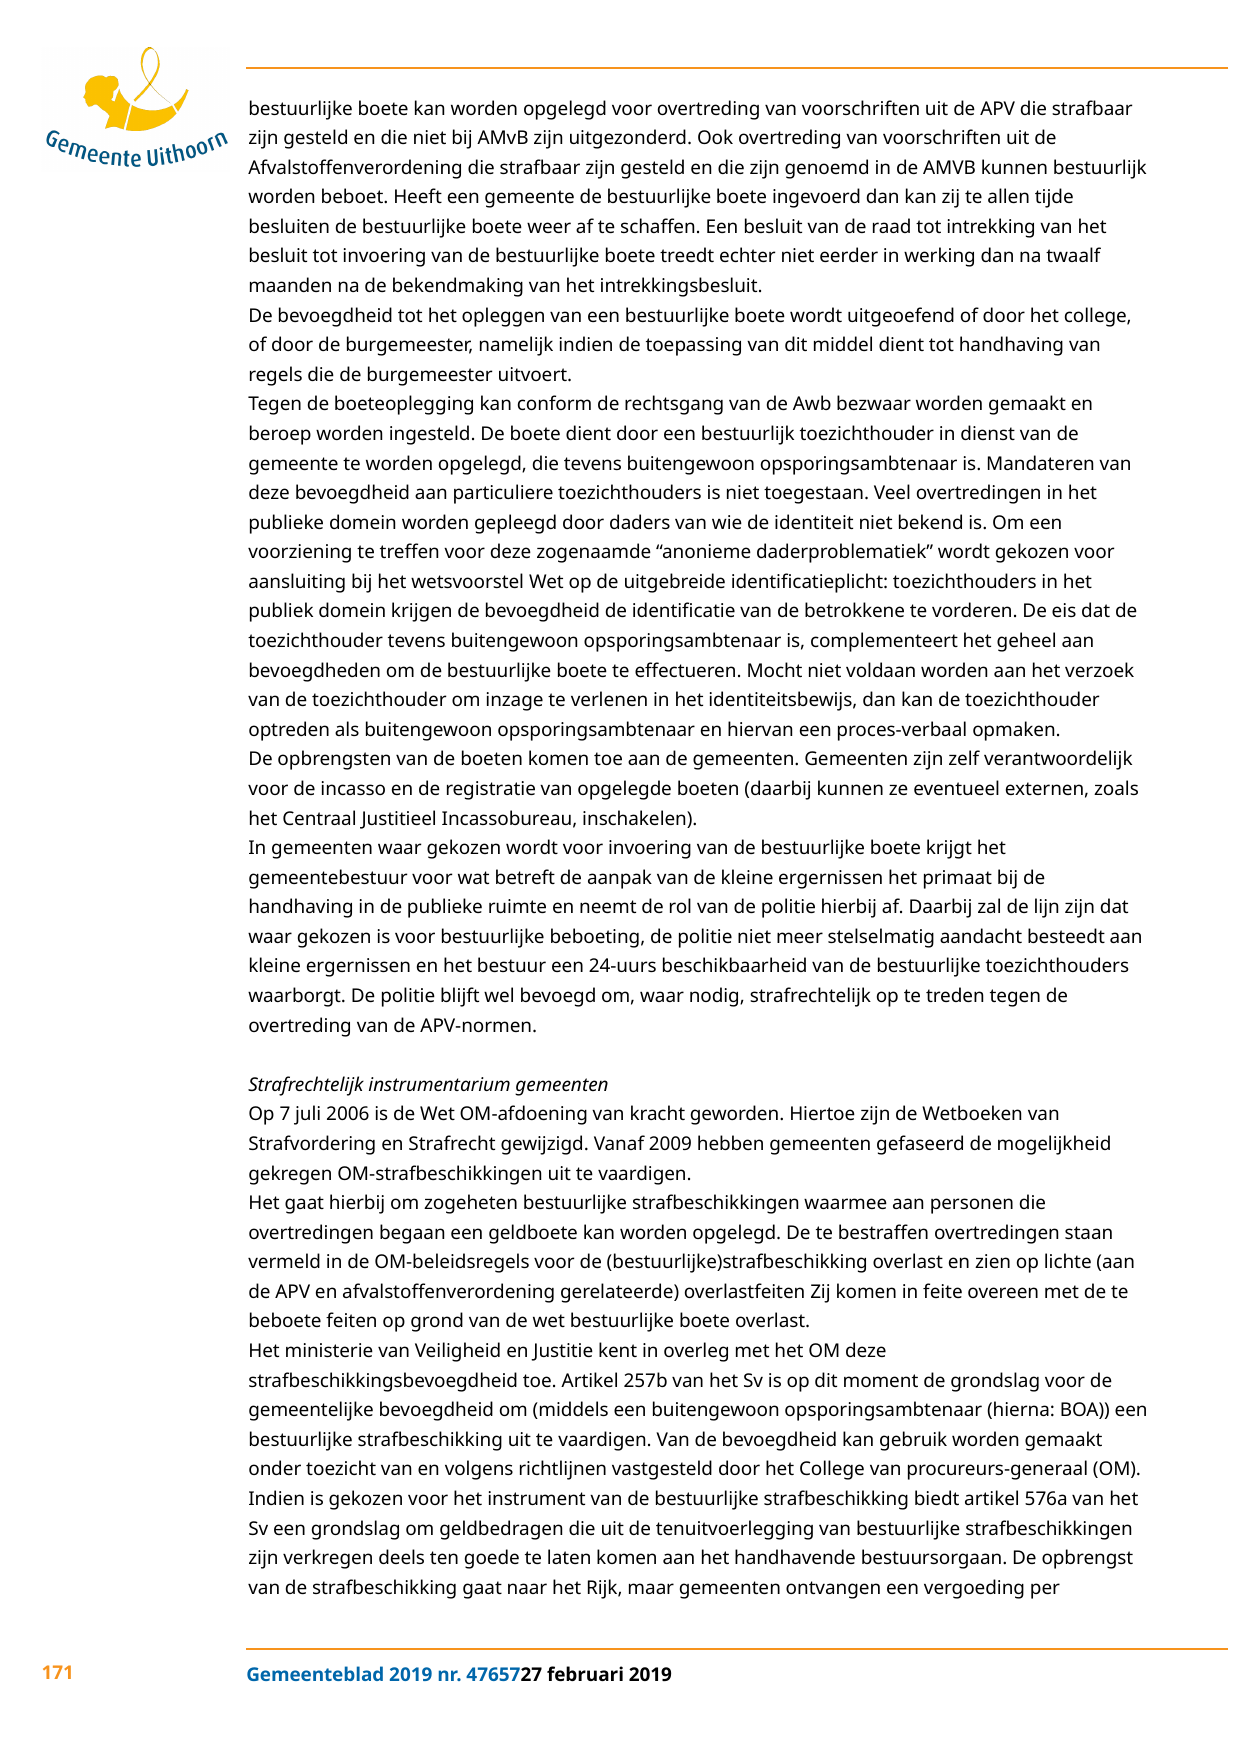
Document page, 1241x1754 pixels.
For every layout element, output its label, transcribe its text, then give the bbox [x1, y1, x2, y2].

text In gemeenten waar gekozen wordt voor invoering van de bestuurlijke boete krijgt het gemeentebestuur voor wat betreft de aanpak van de kleine ergernissen het primaat bij de handhaving in de publieke ruimte en neemt de rol van de politie hierbij af. Daarbij zal de lijn zijn dat waar gekozen is voor bestuurlijke beboeting, de politie niet meer stelselmatig aandacht besteedt aan kleine ergernissen en het bestuur een 24-uurs beschikbaarheid van de bestuurlijke toezichthouders waarborgt. De politie blijft wel bevoegd om, waar nodig, strafrechtelijk op te treden tegen de overtreding van de APV-normen. [248, 834, 1152, 1038]
text Het ministerie van Veiligheid en Justitie kent in overleg met het OM deze strafbeschikkingsbevoegdheid toe. Artikel 257b van het Sv is op dit moment de grondslag voor de gemeentelijke bevoegdheid om (middels een buitengewoon opsporingsambtenaar (hierna: BOA)) een bestuurlijke strafbeschikking uit te vaardigen. Van de bevoegdheid kan gebruik worden gemaakt onder toezicht van en volgens richtlijnen vastgesteld door het College van procureurs-generaal (OM). [248, 1337, 1152, 1481]
text Het gaat hierbij om zogeheten bestuurlijke strafbeschikkingen waarmee aan personen die overtredingen begaan een geldboete kan worden opgelegd. De te bestraffen overtredingen staan vermeld in de OM-beleidsregels voor de (bestuurlijke)strafbeschikking overlast en zien op lichte (aan de APV en afvalstoffenverordening gerelateerde) overlastfeiten Zij komen in feite overeen met de te beboete feiten op grond van de wet bestuurlijke boete overlast. [248, 1189, 1152, 1333]
text Tegen de boeteoplegging kan conform de rechtsgang van de Awb bezwaar worden gemaakt en beroep worden ingesteld. De boete dient door een bestuurlijk toezichthouder in dienst van de gemeente te worden opgelegd, die tevens buitengewoon opsporingsambtenaar is. Mandateren van deze bevoegdheid aan particuliere toezichthouders is niet toegestaan. Veel overtredingen in het publieke domein worden gepleegd door daders van wie de identiteit niet bekend is. Om een voorziening te treffen voor deze zogenaamde “anonieme daderproblematiek” wordt gekozen voor aansluiting bij het wetsvoorstel Wet op de uitgebreide identificatieplicht: toezichthouders in het publiek domein krijgen de bevoegdheid de identificatie van de betrokkene te vorderen. De eis dat de toezichthouder tevens buitengewoon opsporingsambtenaar is, complementeert het geheel aan bevoegdheden om de bestuurlijke boete te effectueren. Mocht niet voldaan worden aan het verzoek van de toezichthouder om inzage te verlenen in het identiteitsbewijs, dan kan de toezichthouder optreden als buitengewoon opsporingsambtenaar en hiervan een proces-verbaal opmaken. [248, 391, 1152, 742]
picture [41, 47, 231, 172]
text De opbrengsten van de boeten komen toe aan de gemeenten. Gemeenten zijn zelf verantwoordelijk voor de incasso en de registratie van opgelegde boeten (daarbij kunnen ze eventueel externen, zoals het Centraal Justitieel Incassobureau, inschakelen). [248, 746, 1152, 831]
text Op 7 juli 2006 is de Wet OM-afdoening van kracht geworden. Hiertoe zijn de Wetboeken van Strafvordering en Strafrecht gewijzigd. Vanaf 2009 hebben gemeenten gefaseerd de mogelijkheid gekregen OM-strafbeschikkingen uit te vaardigen. [248, 1101, 1152, 1186]
text Indien is gekozen voor het instrument van de bestuurlijke strafbeschikking biedt artikel 576a van het Sv een grondslag om geldbedragen die uit de tenuitvoerlegging van bestuurlijke strafbeschikkingen zijn verkregen deels ten goede te laten komen aan het handhavende bestuursorgaan. De opbrengst van de strafbeschikking gaat naar het Rijk, maar gemeenten ontvangen een vergoeding per [248, 1485, 1152, 1600]
text De bevoegdheid tot het opleggen van een bestuurlijke boete wordt uitgeoefend of door het college, of door de burgemeester, namelijk indien de toepassing van dit middel dient tot handhaving van regels die de burgemeester uitvoert. [248, 302, 1152, 387]
text bestuurlijke boete kan worden opgelegd voor overtreding van voorschriften uit de APV die strafbaar zijn gesteld en die niet bij AMvB zijn uitgezonderd. Ook overtreding van voorschriften uit de Afvalstoffenverordening die strafbaar zijn gesteld en die zijn genoemd in de AMVB kunnen bestuurlijk worden beboet. Heeft een gemeente de bestuurlijke boete ingevoerd dan kan zij te allen tijde besluiten de bestuurlijke boete weer af te schaffen. Een besluit van de raad tot intrekking van het besluit tot invoering van de bestuurlijke boete treedt echter niet eerder in werking dan na twaalf maanden na de bekendmaking van het intrekkingsbesluit. [248, 95, 1152, 298]
text Strafrechtelijk instrumentarium gemeenten [248, 1071, 1152, 1097]
